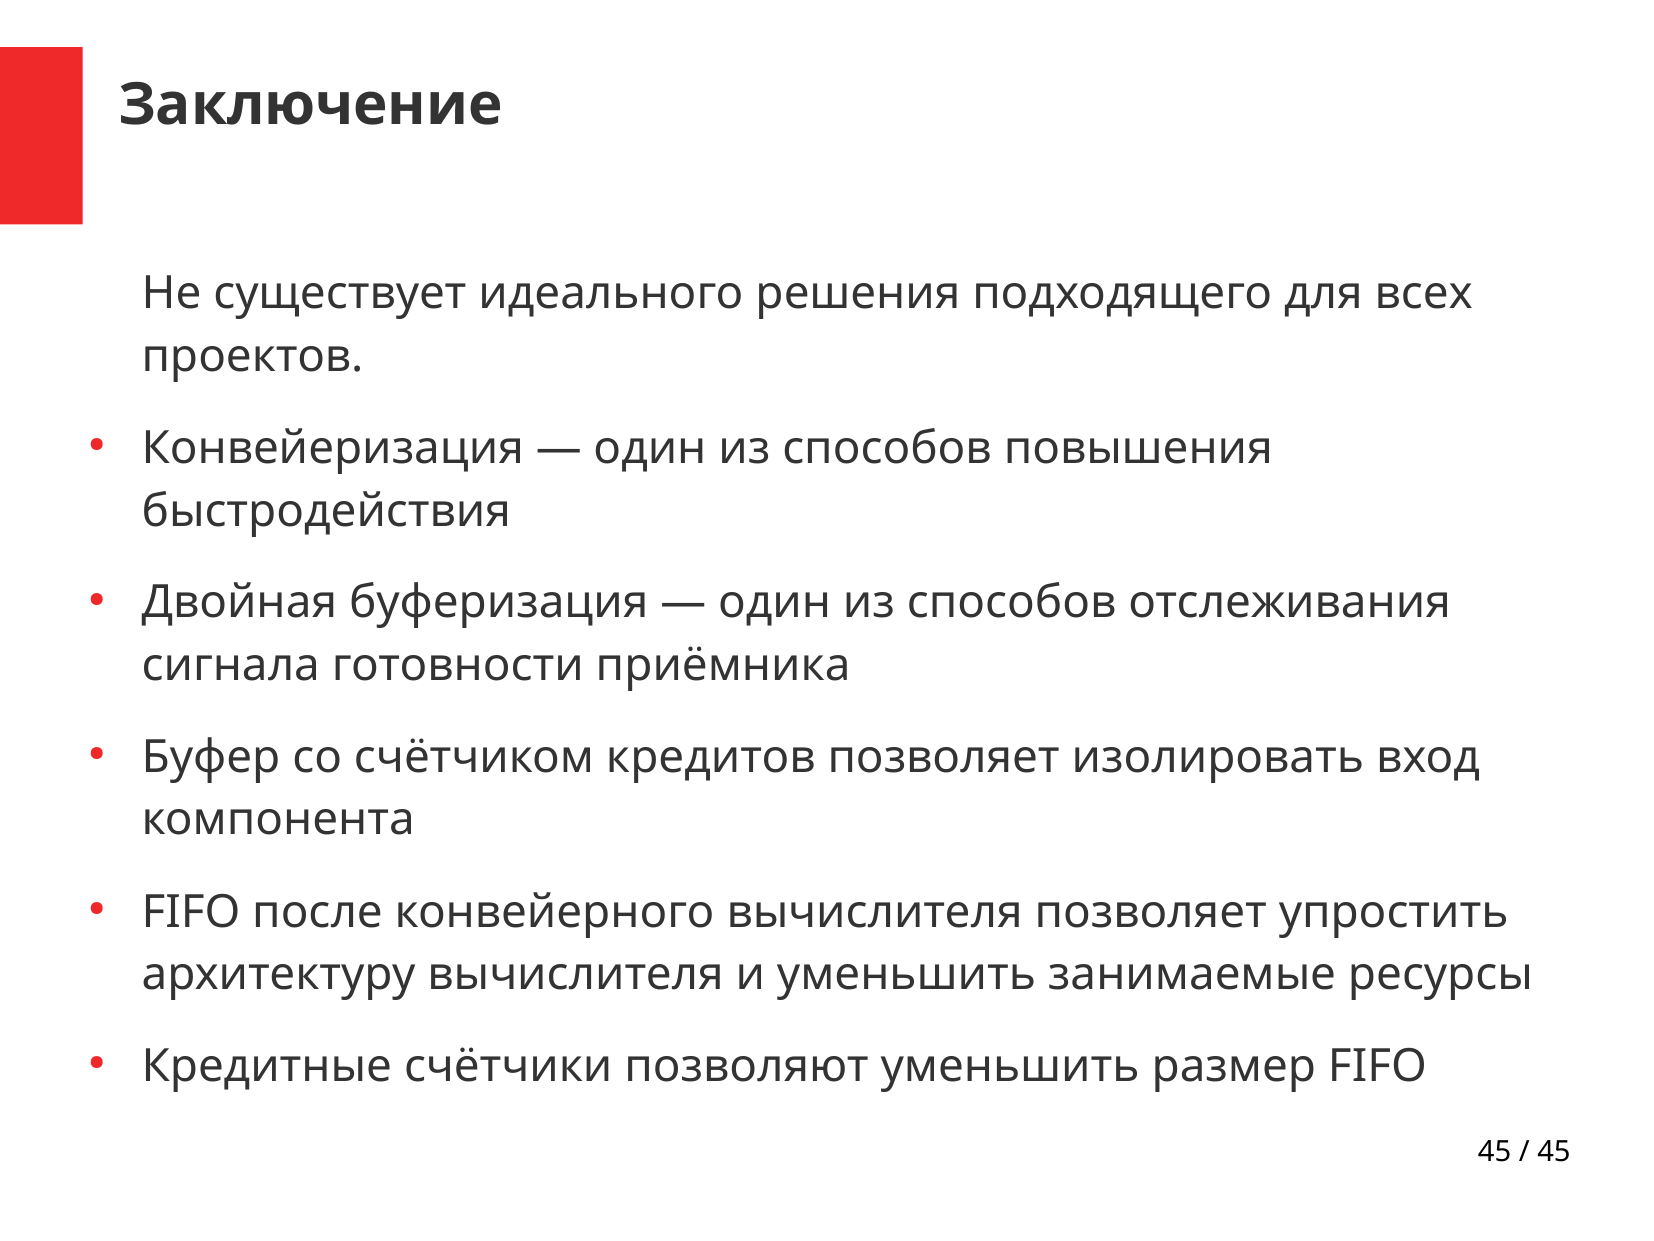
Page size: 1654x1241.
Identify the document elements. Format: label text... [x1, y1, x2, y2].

title Заключение [118, 49, 1571, 154]
list Не существует идеального решения подходящего для всех проектов. Конвейеризация — один из способов повышения быстродействия Двойная буферизация — один из способов отслеживания сигнала готовности приёмника Буфер со счётчиком кредитов позволяет изолировать вход компонента FIFO после конвейерного вычислителя позволяет упростить архитектуру вычислителя и уменьшить занимаемые ресурсы Кредитные счётчики позволяют уменьшить размер FIFO [70, 259, 1536, 945]
